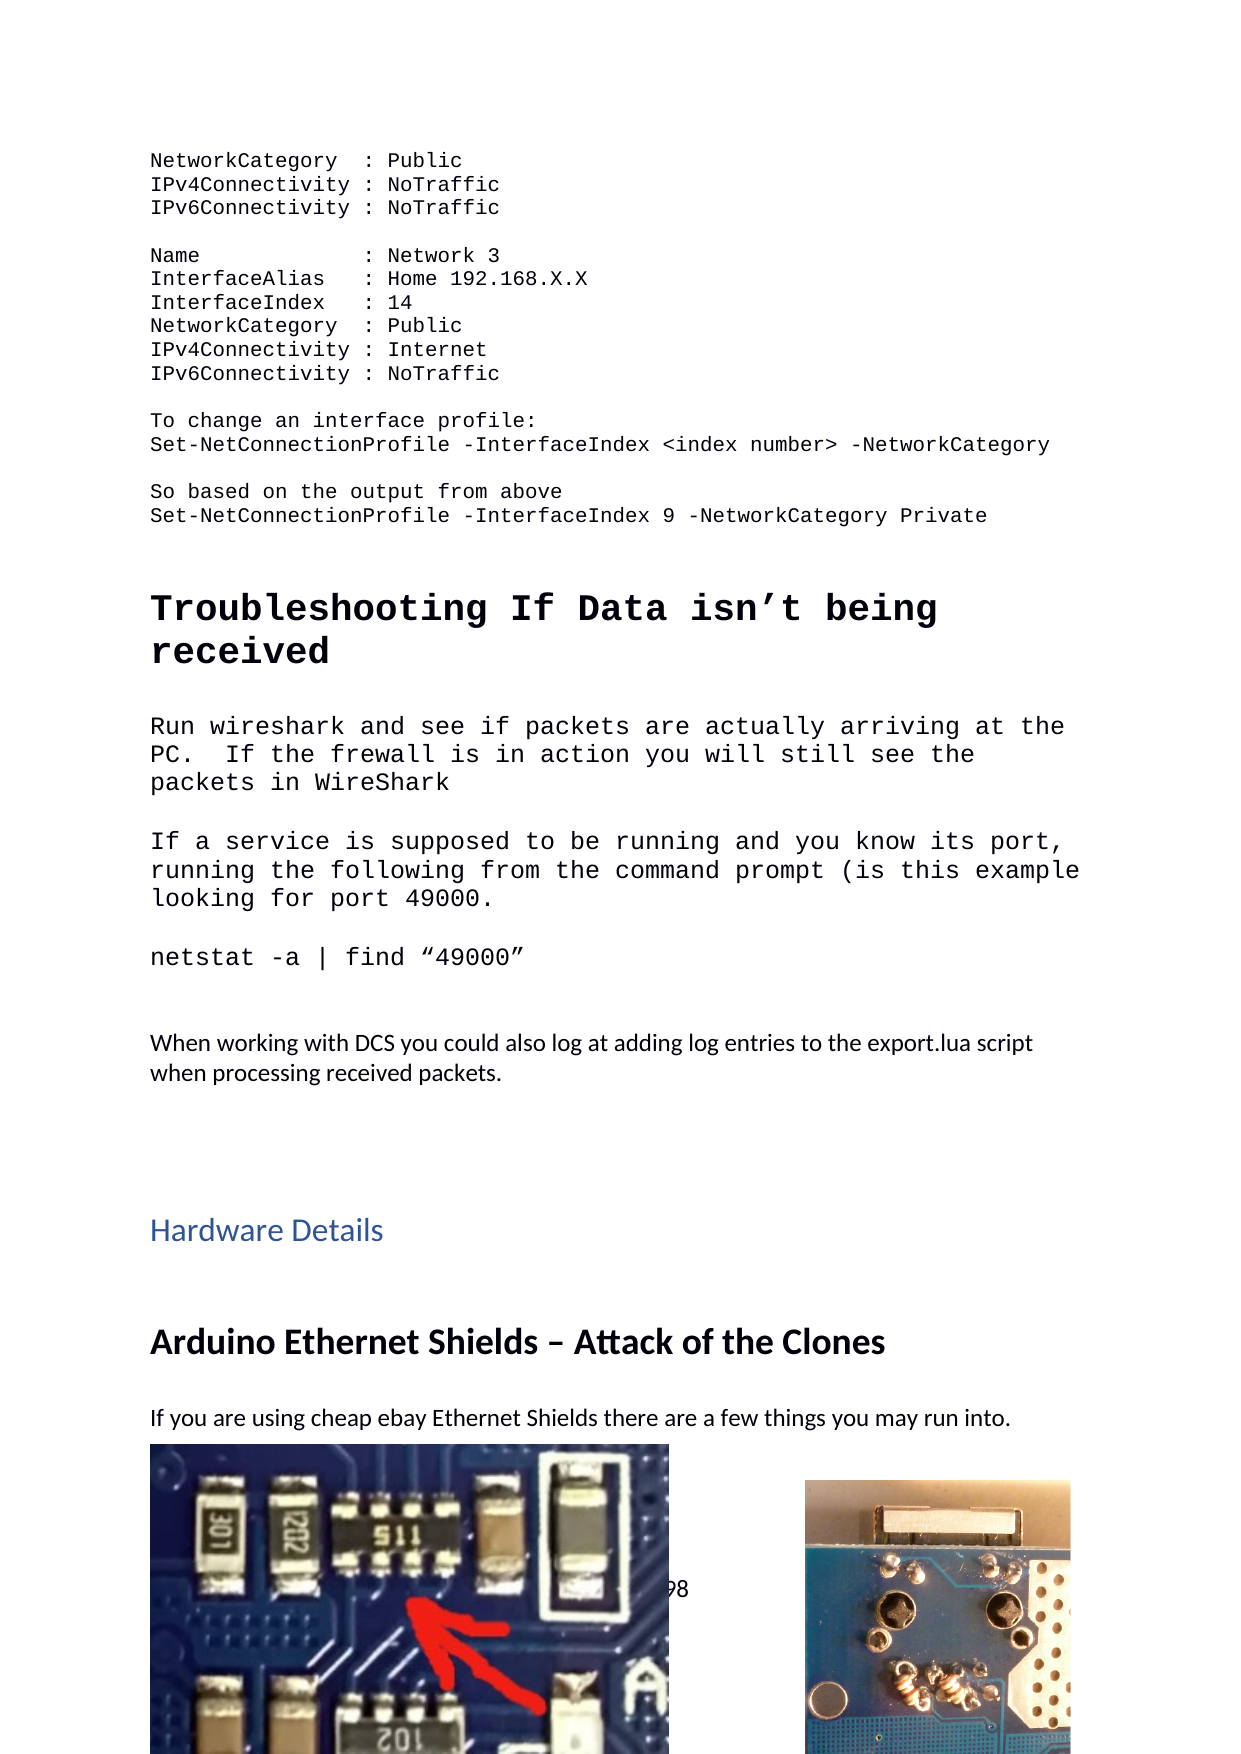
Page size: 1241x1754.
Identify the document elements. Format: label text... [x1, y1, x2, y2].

text If a service is supposed to be running and you know its port, running the following from the command prompt (is this example looking for port 49000. [150, 829, 1090, 914]
text netstat -a | find “49000” [150, 944, 1090, 973]
subtitle Hardware Details [150, 1209, 1090, 1250]
text NetworkCategory : Public [150, 316, 1090, 339]
text NetworkCategory : Public [150, 150, 1090, 174]
text Run wireshark and see if packets are actually arriving at the PC. If the frewall is in action you will still see the packets in WireShark [150, 713, 1090, 798]
text IPv6Connectivity : NoTraffic [150, 197, 1090, 221]
text If you are using cheap ebay Ethernet Shields there are a few things you may run into. [150, 1403, 1090, 1433]
text When working with DCS you could also log at adding log entries to the export.lua script when processing received packets. [150, 1027, 1090, 1088]
text IPv4Connectivity : NoTraffic [150, 174, 1090, 197]
text InterfaceIndex : 14 [150, 292, 1090, 316]
text InterfaceAlias : Home 192.168.X.X [150, 268, 1090, 292]
subtitle Troubleshooting If Data isn’t being received [150, 589, 1090, 674]
text Set-NetConnectionProfile -InterfaceIndex 9 -NetworkCategory Private [150, 505, 1090, 528]
text Name : Network 3 [150, 244, 1090, 268]
picture [150, 1444, 669, 1754]
text So based on the output from above [150, 481, 1090, 505]
text IPv6Connectivity : NoTraffic [150, 363, 1090, 386]
text Set-NetConnectionProfile -InterfaceIndex <index number> -NetworkCategory [150, 434, 1090, 457]
text IPv4Connectivity : Internet [150, 339, 1090, 363]
subtitle Arduino Ethernet Shields – Attack of the Clones [150, 1318, 1090, 1364]
text To change an interface profile: [150, 410, 1090, 434]
